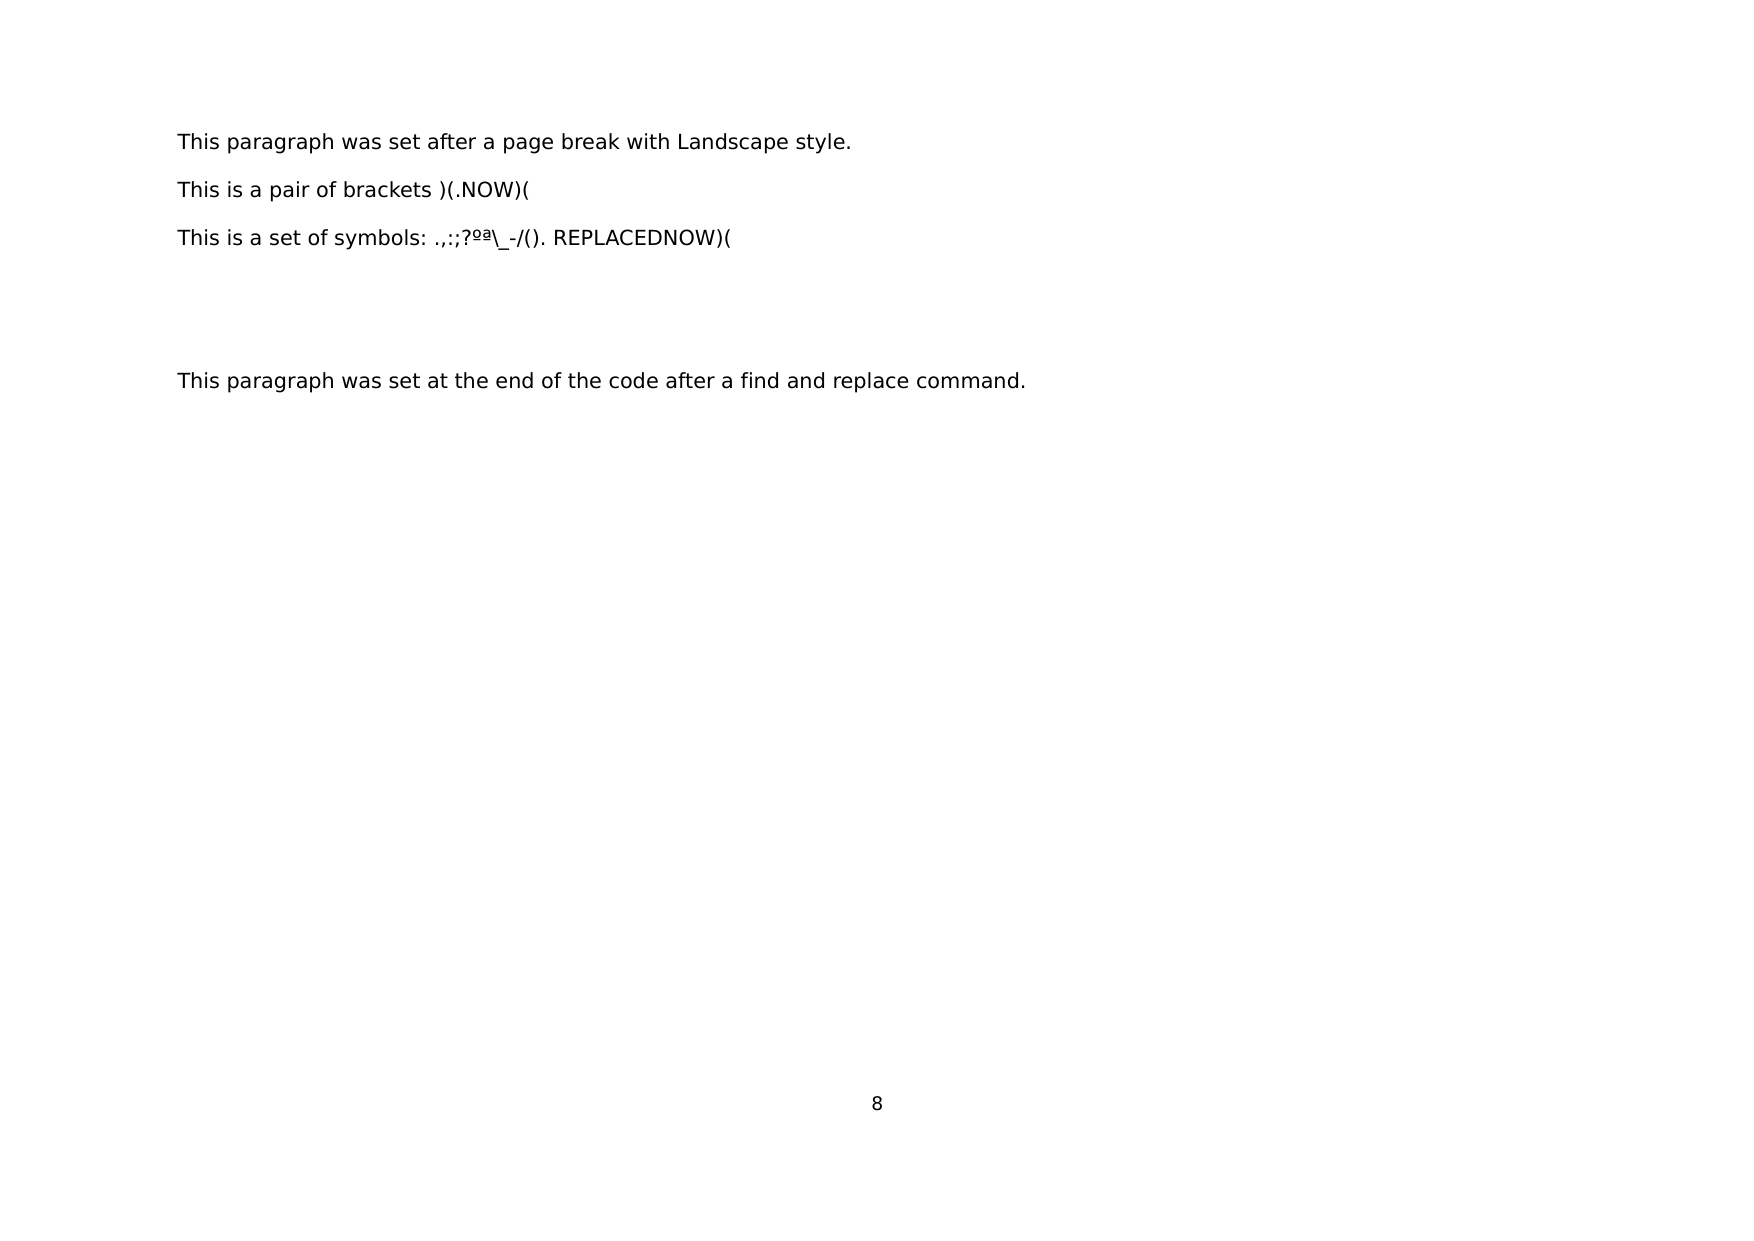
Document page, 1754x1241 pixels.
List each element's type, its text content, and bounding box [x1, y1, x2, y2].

text This is a pair of brackets )(.NOW)( [118, 178, 1636, 202]
text This paragraph was set after a page break with Landscape style. [118, 130, 1636, 154]
text This is a set of symbols: .,:;?ºª\_-/(). REPLACEDNOW)( [118, 226, 1636, 250]
text This paragraph was set at the end of the code after a find and replace command. [118, 369, 1636, 393]
